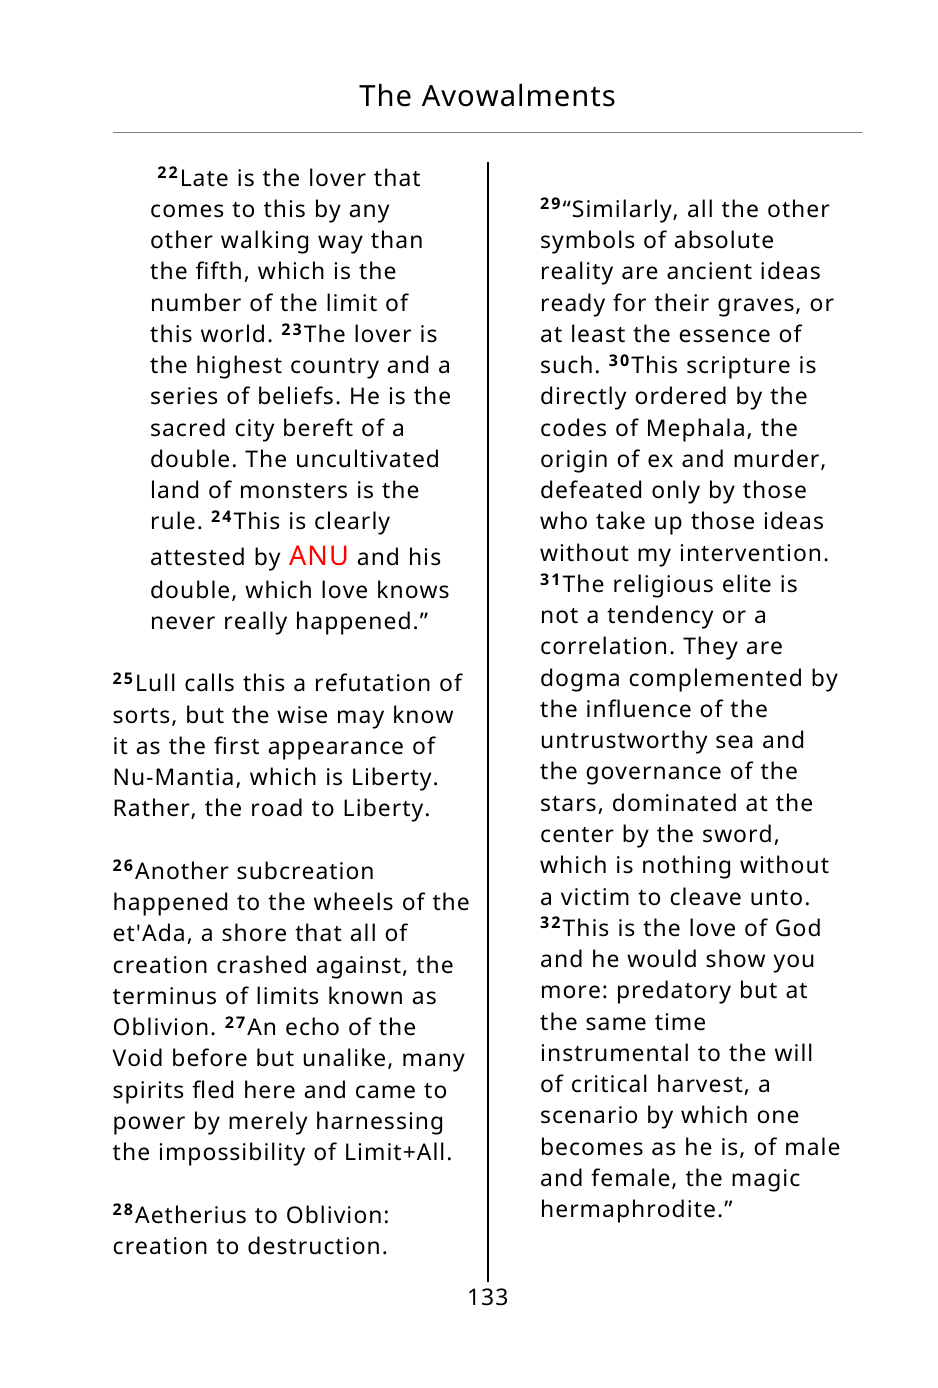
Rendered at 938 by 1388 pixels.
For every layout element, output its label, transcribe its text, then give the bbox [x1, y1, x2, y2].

text 26Another subcreation happened to the wheels of the et'Ada, a shore that all of creation crashed against, the terminus of limits known as Oblivion. 27An echo of the Void before but unalike, many spirits fled here and came to power by merely harnessing the impossibility of Limit+All. [112, 855, 472, 1167]
text 28Aetherius to Oblivion: creation to destruction. [112, 1198, 472, 1261]
text 29“Similarly, all the other symbols of absolute reality are ancient ideas ready for their graves, or at least the essence of such. 30This scripture is directly ordered by the codes of Mephala, the origin of ex and murder, defeated only by those who take up those ideas without my intervention. 31The religious elite is not a tendency or a correlation. They are dogma complemented by the influence of the untrustworthy sea and the governance of the stars, dominated at the center by the sword, which is nothing without a victim to cleave unto. 32This is the love of God and he would show you more: predatory but at the same time instrumental to the will of critical harvest, a scenario by which one becomes as he is, of male and female, the magic hermaphrodite.” [540, 193, 844, 1224]
text The Avowalments [112, 75, 862, 115]
text 25Lull calls this a refutation of sorts, but the wise may know it as the first appearance of Nu-Mantia, which is Liberty. Rather, the road to Liberty. [112, 667, 472, 823]
text 22Late is the lover that comes to this by any other walking way than the fifth, which is the number of the limit of this world. 23The lover is the highest country and a series of beliefs. He is the sacred city bereft of a double. The uncultivated land of monsters is the rule. 24This is clearly attested by ANU and his double, which love knows never really happened.” [150, 162, 454, 636]
